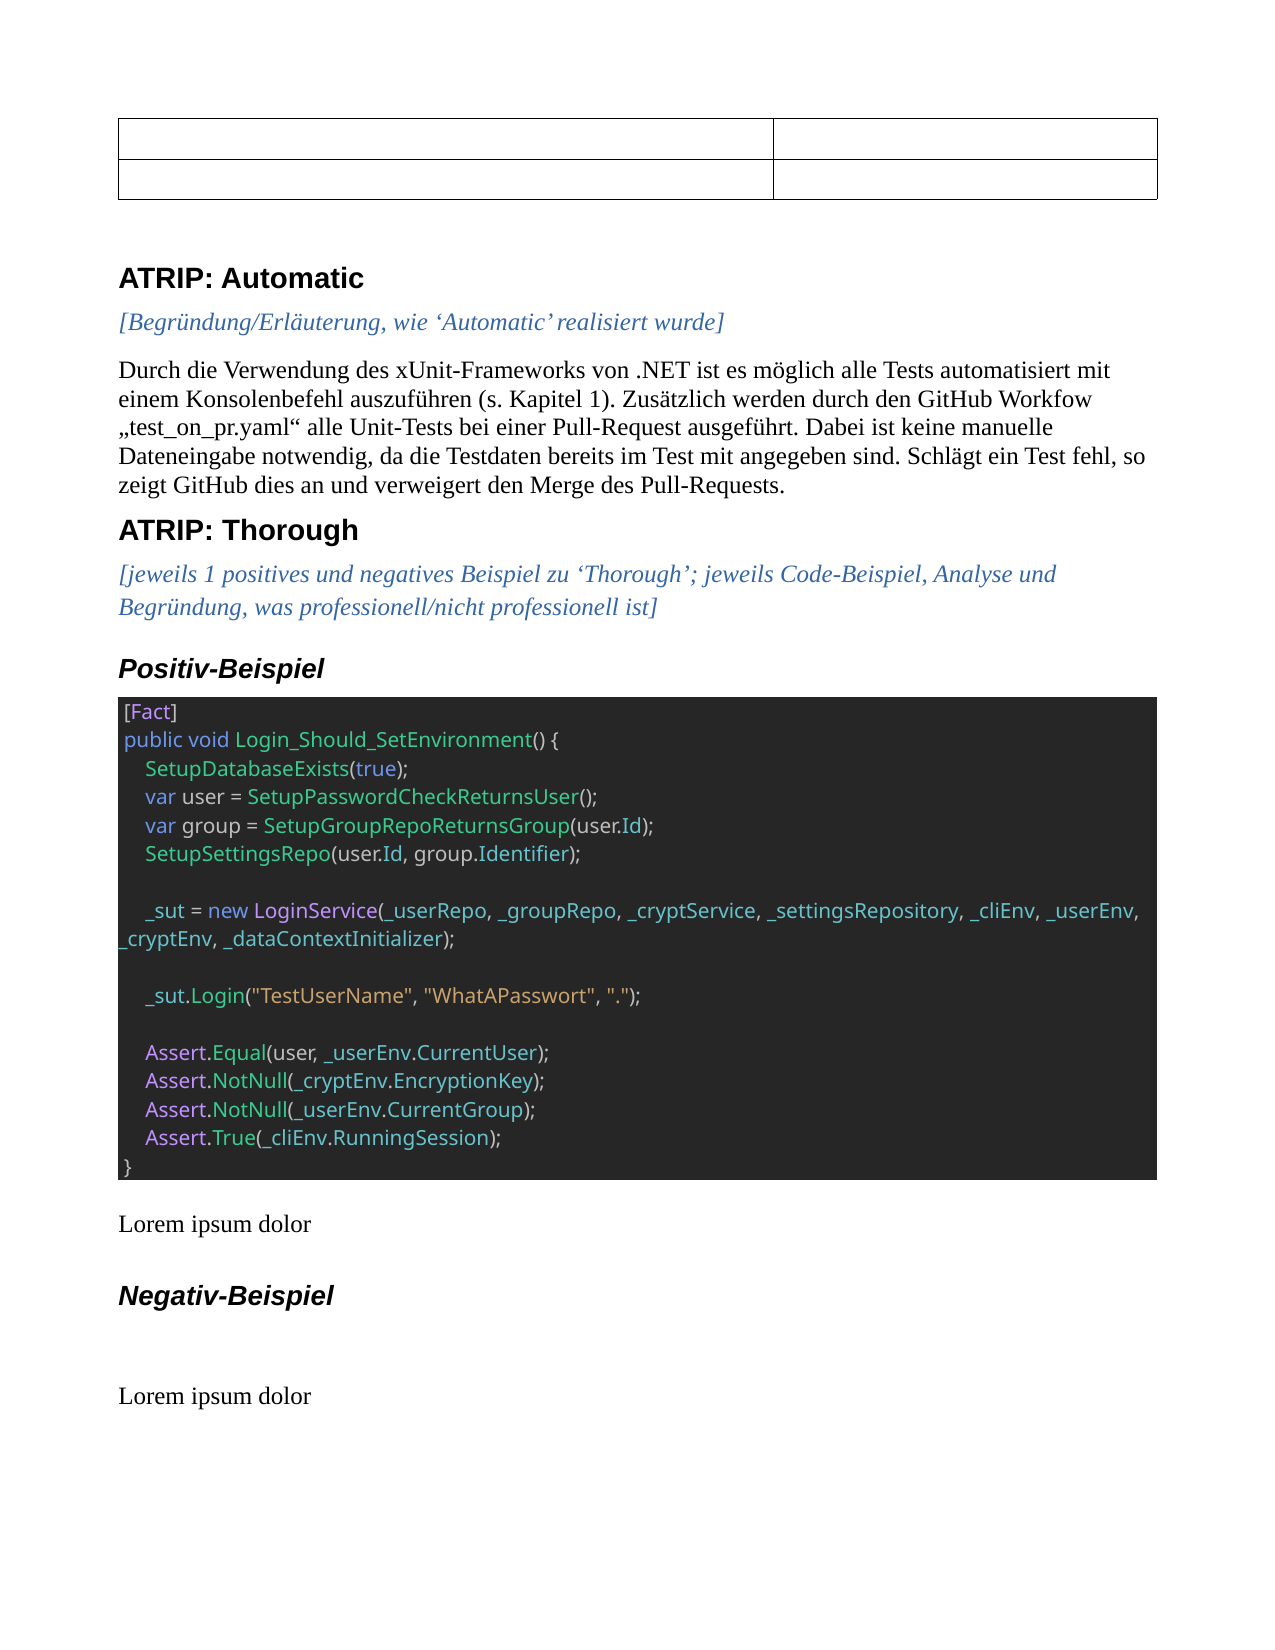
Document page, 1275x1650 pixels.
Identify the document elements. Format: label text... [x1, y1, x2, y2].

table_cell [119, 119, 773, 158]
table_cell [119, 160, 773, 199]
text [Begründung/Erläuterung, wie ‘Automatic’ realisiert wurde] [118, 307, 1157, 336]
subtitle ATRIP: Thorough [118, 513, 1157, 547]
subtitle Negativ-Beispiel [118, 1279, 1157, 1311]
table_cell [774, 119, 1157, 158]
text Durch die Verwendung des xUnit-Frameworks von .NET ist es möglich alle Tests automatisiert mit einem Konsolenbefehl auszuführen (s. Kapitel 1). Zusätzlich werden durch den GitHub Workfow „test_on_pr.yaml“ alle Unit-Tests bei einer Pull-Request ausgeführt. Dabei ist keine manuelle Dateneingabe notwendig, da die Testdaten bereits im Test mit angegeben sind. Schlägt ein Test fehl, so zeigt GitHub dies an und verweigert den Merge des Pull-Requests. [118, 355, 1157, 499]
subtitle ATRIP: Automatic [118, 261, 1157, 295]
text [jeweils 1 positives und negatives Beispiel zu ‘Thorough’; jeweils Code-Beispiel, Analyse und Begründung, was professionell/nicht professionell ist] [118, 559, 1157, 621]
subtitle Positiv-Beispiel [118, 653, 1157, 684]
text Lorem ipsum dolor [118, 1209, 1157, 1238]
table_cell [774, 160, 1157, 199]
text [Fact] public void Login_Should_SetEnvironment() { SetupDatabaseExists(true); var user = SetupPasswordCheckReturnsUser(); var group = SetupGroupRepoReturnsGroup(user.Id); SetupSettingsRepo(user.Id, group.Identifier); _sut = new LoginService(_userRepo, _groupRepo, _cryptService, _settingsRepository, _cliEnv, _userEnv, _cryptEnv, _dataContextInitializer); _sut.Login("TestUserName", "WhatAPasswort", "."); Assert.Equal(user, _userEnv.CurrentUser); Assert.NotNull(_cryptEnv.EncryptionKey); Assert.NotNull(_userEnv.CurrentGroup); Assert.True(_cliEnv.RunningSession); } [118, 697, 1157, 1180]
text Lorem ipsum dolor [118, 1381, 1157, 1410]
